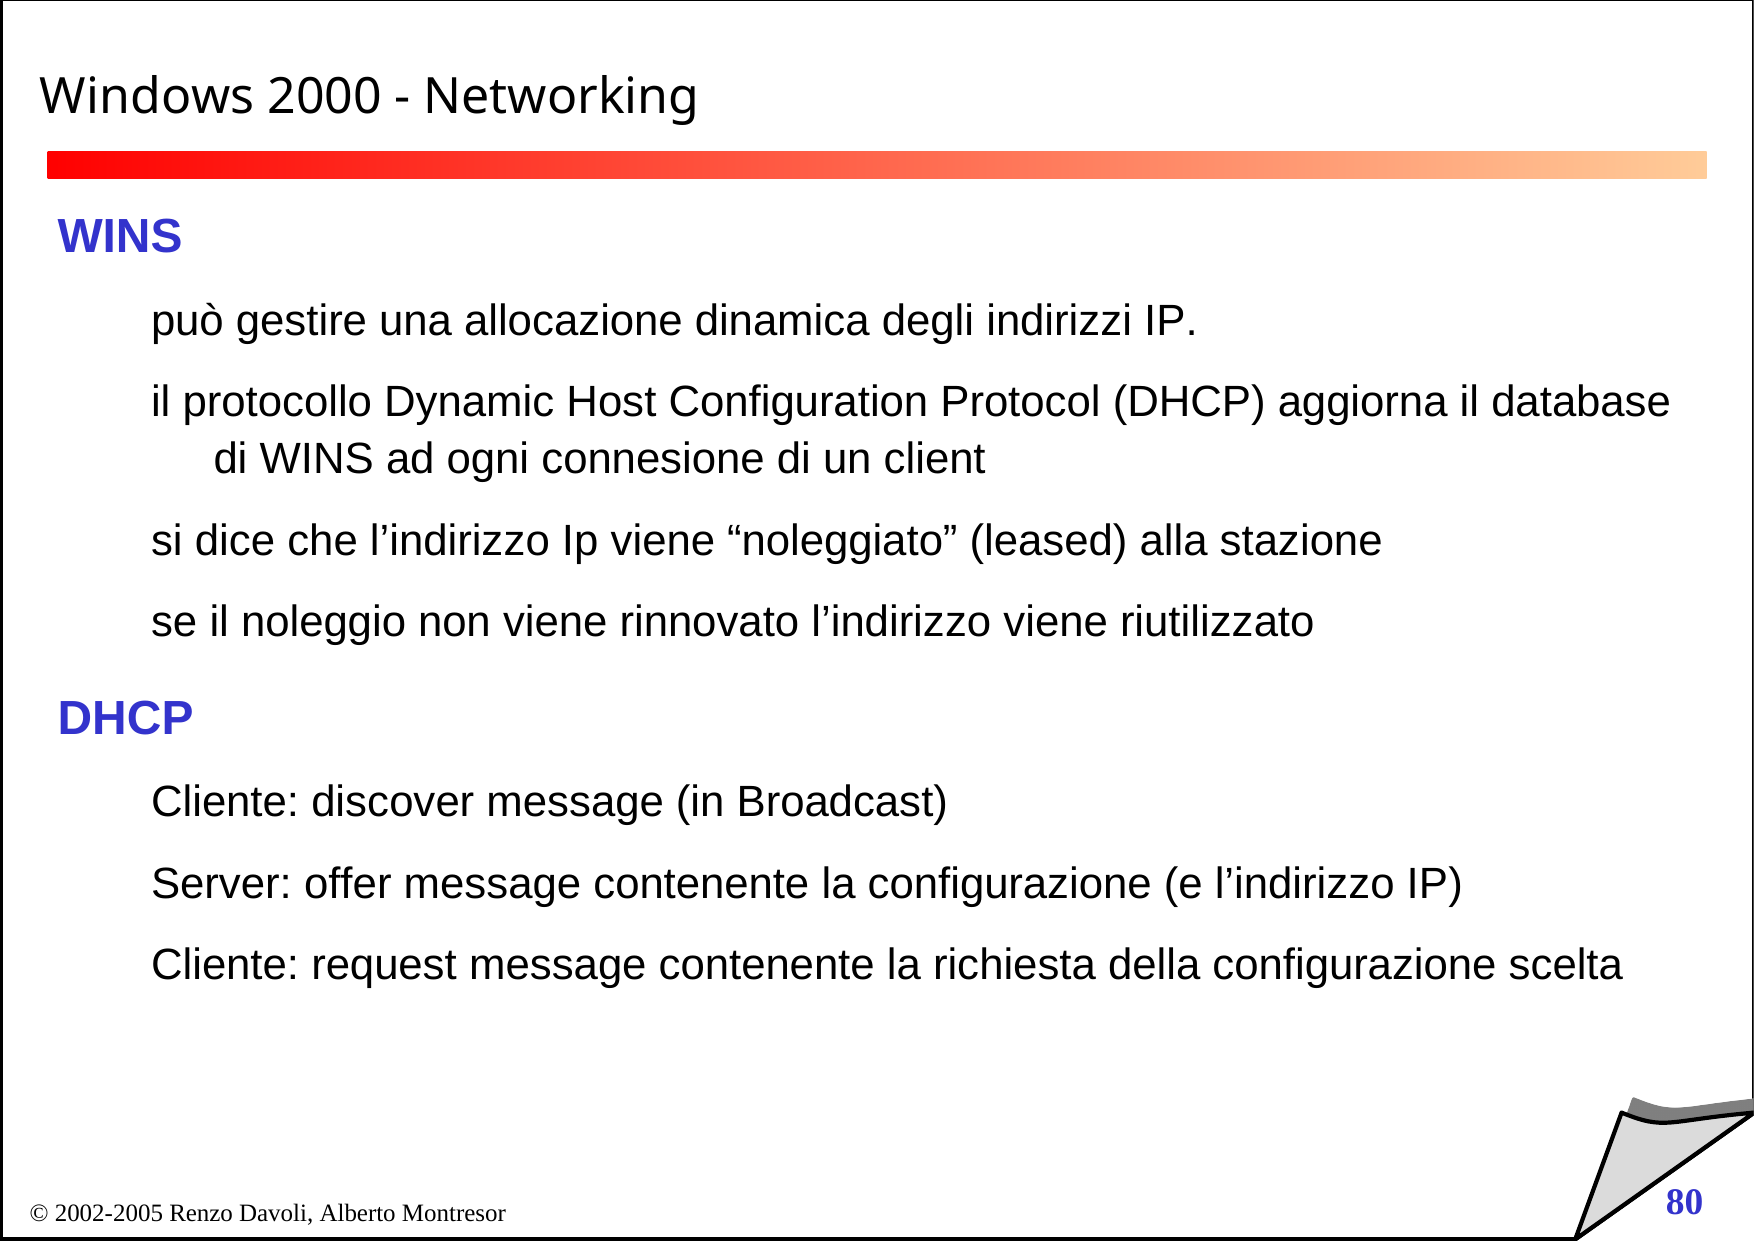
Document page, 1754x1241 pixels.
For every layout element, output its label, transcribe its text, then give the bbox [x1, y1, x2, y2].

title Windows 2000 - Networking [40, 49, 1713, 144]
list WINS può gestire una allocazione dinamica degli indirizzi IP. il protocollo Dynamic Host Configuration Protocol (DHCP) aggiorna il database di WINS ad ogni connesione di un client si dice che l’indirizzo Ip viene “noleggiato” (leased) alla stazione se il noleggio non viene rinnovato l’indirizzo viene riutilizzato DHCP Cliente: discover message (in Broadcast) Server: offer message contenente la configurazione (e l’indirizzo IP) Cliente: request message contenente la richiesta della configurazione scelta [57, 207, 1694, 1193]
